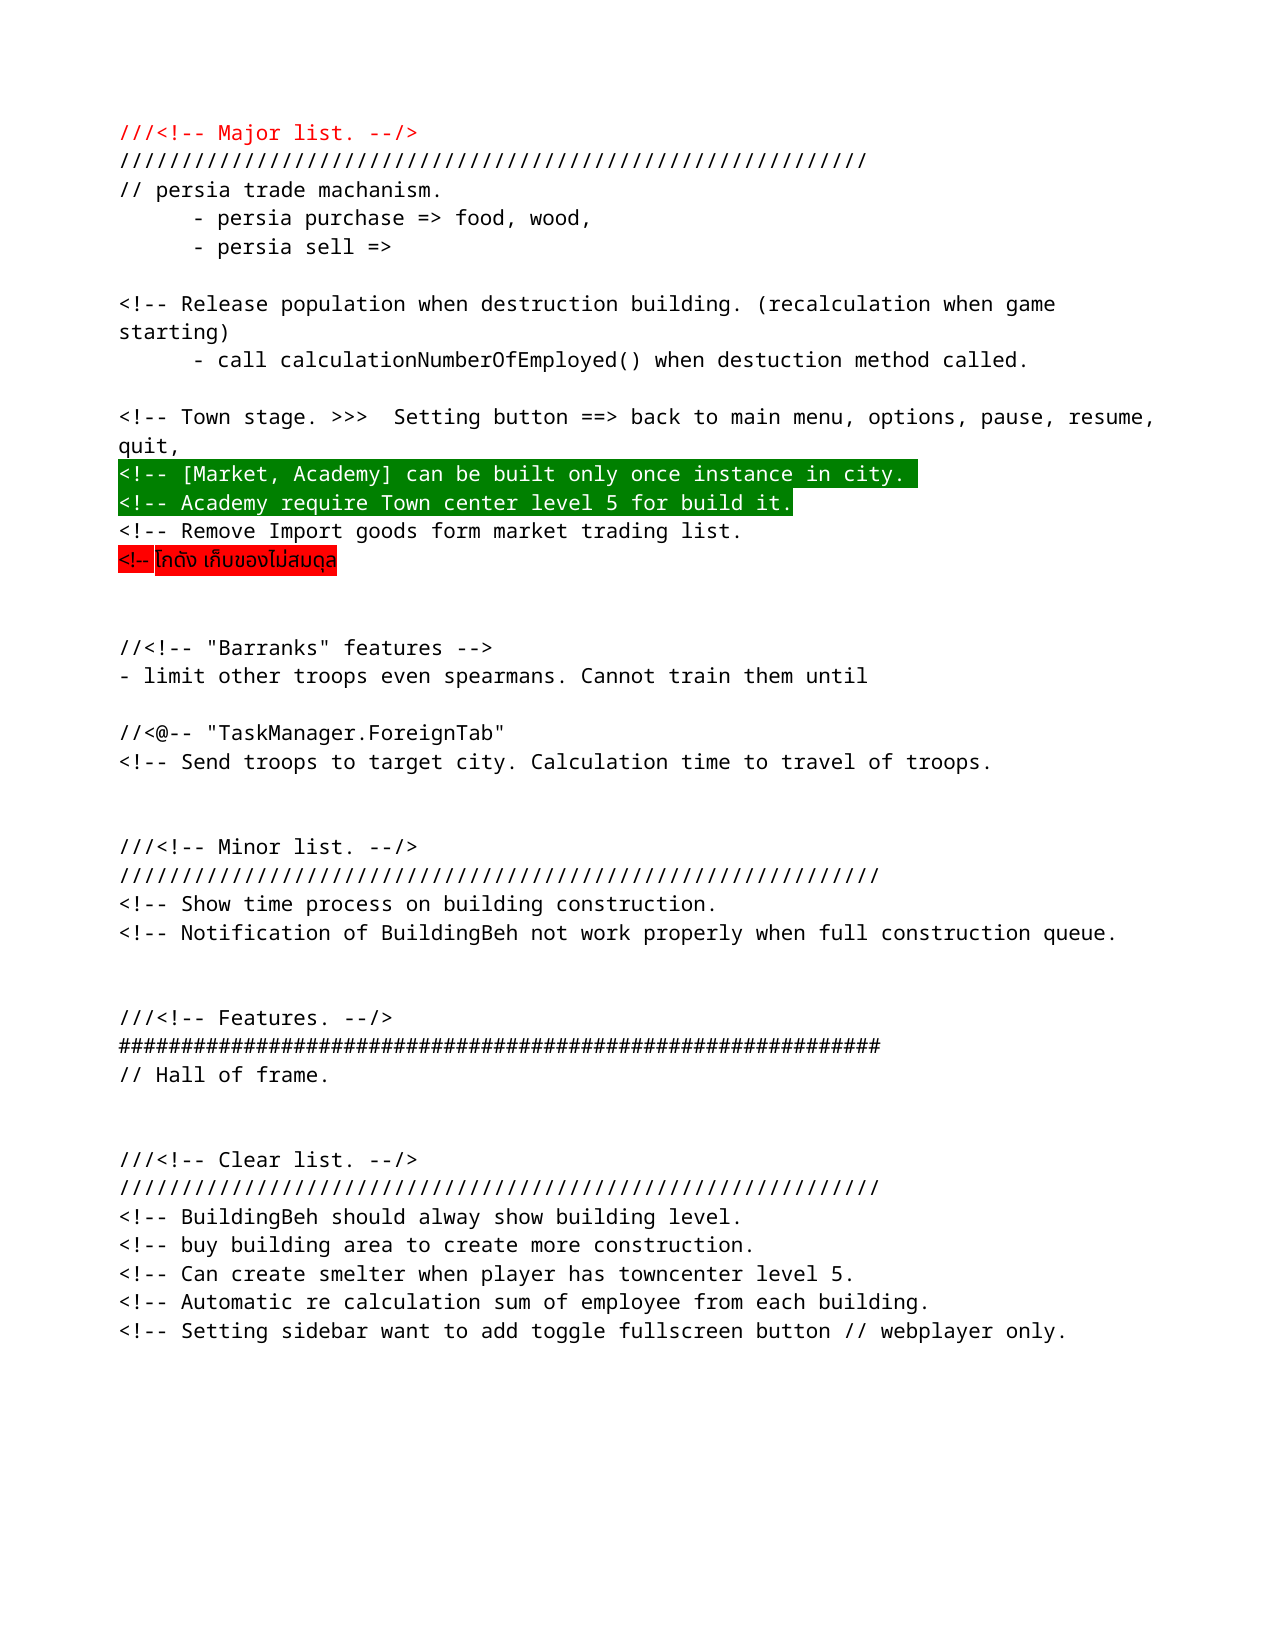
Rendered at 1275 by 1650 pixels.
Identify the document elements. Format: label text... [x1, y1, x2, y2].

text // persia trade machanism. [118, 175, 1157, 203]
text ///<!-- Clear list. --/> [118, 1145, 1157, 1173]
text <!-- Automatic re calculation sum of employee from each building. [118, 1287, 1157, 1316]
text // Hall of frame. [118, 1060, 1157, 1088]
text - call calculationNumberOfEmployed() when destuction method called. [118, 346, 1157, 374]
text <!-- Can create smelter when player has towncenter level 5. [118, 1259, 1157, 1287]
text ############################################################# [118, 1031, 1157, 1060]
text - persia purchase => food, wood, [118, 203, 1157, 232]
text <!-- Release population when destruction building. (recalculation when game starting) [118, 289, 1157, 346]
text <!-- Send troops to target city. Calculation time to travel of troops. [118, 747, 1157, 775]
text <!-- Town stage. >>> Setting button ==> back to main menu, options, pause, resume, quit, [118, 402, 1157, 459]
text <!-- buy building area to create more construction. [118, 1230, 1157, 1259]
text - persia sell => [118, 232, 1157, 260]
text //<!-- "Barranks" features --> [118, 633, 1157, 662]
text <!-- โกดัง เก็บของไม่สมดุล [118, 545, 1157, 576]
text <!-- Setting sidebar want to add toggle fullscreen button // webplayer only. [118, 1316, 1157, 1344]
text <!-- Academy require Town center level 5 for build it. [118, 488, 1157, 516]
text ///////////////////////////////////////////////////////////// [118, 1173, 1157, 1202]
text <!-- Show time process on building construction. [118, 889, 1157, 918]
text ///<!-- Features. --/> [118, 1003, 1157, 1031]
text - limit other troops even spearmans. Cannot train them until [118, 662, 1157, 690]
text ///////////////////////////////////////////////////////////// [118, 861, 1157, 889]
text ///<!-- Major list. --/> [118, 118, 1157, 147]
text <!-- Notification of BuildingBeh not work properly when full construction queue. [118, 918, 1157, 946]
text //////////////////////////////////////////////////////////// [118, 147, 1157, 175]
text <!-- [Market, Academy] can be built only once instance in city. [118, 459, 1157, 488]
text //<@-- "TaskManager.ForeignTab" [118, 718, 1157, 747]
text <!-- BuildingBeh should alway show building level. [118, 1202, 1157, 1230]
text ///<!-- Minor list. --/> [118, 832, 1157, 861]
text <!-- Remove Import goods form market trading list. [118, 516, 1157, 545]
